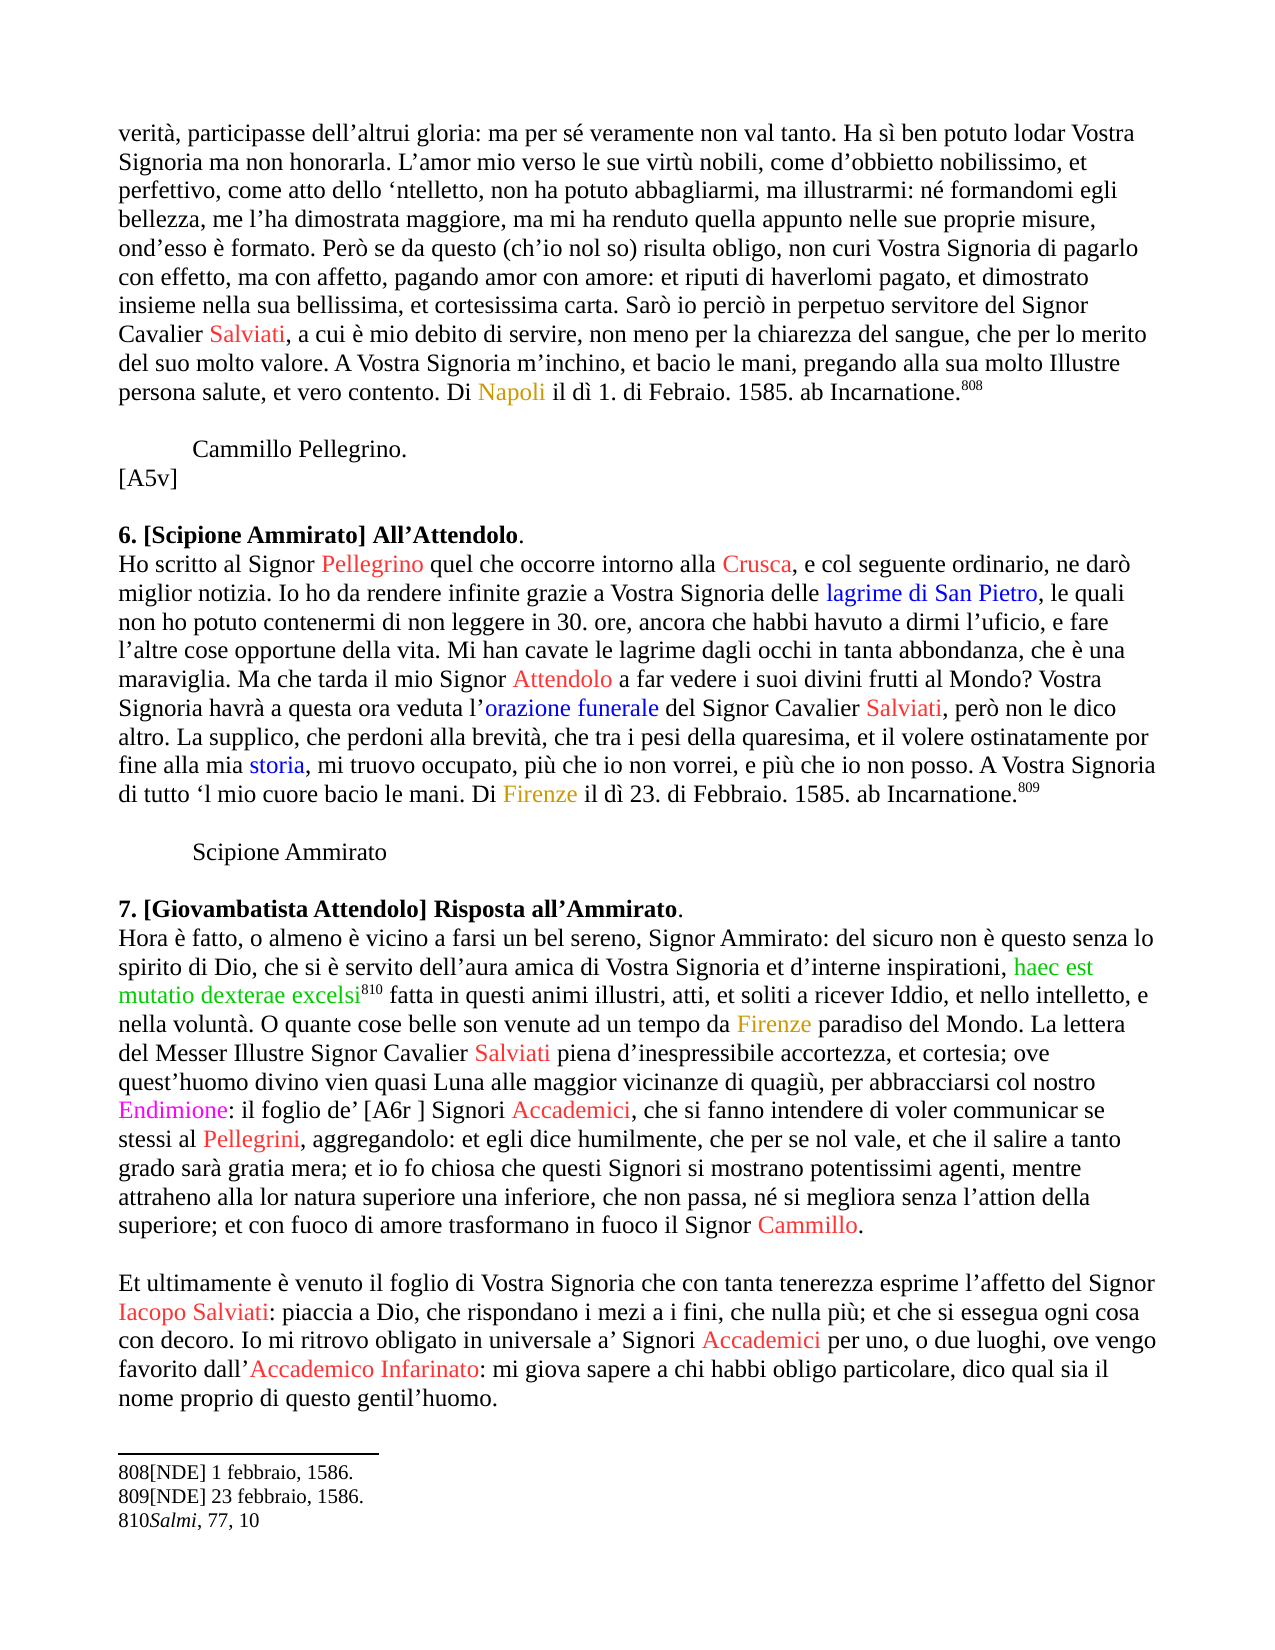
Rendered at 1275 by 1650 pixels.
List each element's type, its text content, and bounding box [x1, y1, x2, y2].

text Cammillo Pellegrino. [118, 434, 1157, 463]
text [NDE] 1 febbraio, 1586. [118, 1460, 1157, 1484]
text verità, participasse dell’altrui gloria: ma per sé veramente non val tanto. Ha sì ben potuto lodar Vostra Signoria ma non honorarla. L’amor mio verso le sue virtù nobili, come d’obbietto nobilissimo, et perfettivo, come atto dello ‘ntelletto, non ha potuto abbagliarmi, ma illustrarmi: né formandomi egli bellezza, me l’ha dimostrata maggiore, ma mi ha renduto quella appunto nelle sue proprie misure, ond’esso è formato. Però se da questo (ch’io nol so) risulta obligo, non curi Vostra Signoria di pagarlo con effetto, ma con affetto, pagando amor con amore: et riputi di haverlomi pagato, et dimostrato insieme nella sua bellissima, et cortesissima carta. Sarò io perciò in perpetuo servitore del Signor Cavalier Salviati, a cui è mio debito di servire, non meno per la chiarezza del sangue, che per lo merito del suo molto valore. A Vostra Signoria m’inchino, et bacio le mani, pregando alla sua molto Illustre persona salute, et vero contento. Di Napoli il dì 1. di Febraio. 1585. ab Incarnatione. [118, 118, 1157, 406]
text Ho scritto al Signor Pellegrino quel che occorre intorno alla Crusca, e col seguente ordinario, ne darò miglior notizia. Io ho da rendere infinite grazie a Vostra Signoria delle lagrime di San Pietro, le quali non ho potuto contenermi di non leggere in 30. ore, ancora che habbi havuto a dirmi l’uficio, e fare l’altre cose opportune della vita. Mi han cavate le lagrime dagli occhi in tanta abbondanza, che è una maraviglia. Ma che tarda il mio Signor Attendolo a far vedere i suoi divini frutti al Mondo? Vostra Signoria havrà a questa ora veduta l’orazione funerale del Signor Cavalier Salviati, però non le dico altro. La supplico, che perdoni alla brevità, che tra i pesi della quaresima, et il volere ostinatamente por fine alla mia storia, mi truovo occupato, più che io non vorrei, e più che io non posso. A Vostra Signoria di tutto ‘l mio cuore bacio le mani. Di Firenze il dì 23. di Febbraio. 1585. ab Incarnatione. [118, 549, 1157, 808]
text [NDE] 23 febbraio, 1586. [118, 1484, 1157, 1508]
text Hora è fatto, o almeno è vicino a farsi un bel sereno, Signor Ammirato: del sicuro non è questo senza lo spirito di Dio, che si è servito dell’aura amica di Vostra Signoria et d’interne inspirationi, haec est mutatio dexterae excelsi fatta in questi animi illustri, atti, et soliti a ricever Iddio, et nello intelletto, e nella voluntà. O quante cose belle son venute ad un tempo da Firenze paradiso del Mondo. La lettera del Messer Illustre Signor Cavalier Salviati piena d’inespressibile accortezza, et cortesia; ove quest’huomo divino vien quasi Luna alle maggior vicinanze di quagiù, per abbracciarsi col nostro Endimione: il foglio de’ [A6r ] Signori Accademici, che si fanno intendere di voler communicar se stessi al Pellegrini, aggregandolo: et egli dice humilmente, che per se nol vale, et che il salire a tanto grado sarà gratia mera; et io fo chiosa che questi Signori si mostrano potentissimi agenti, mentre attraheno alla lor natura superiore una inferiore, che non passa, né si megliora senza l’attion della superiore; et con fuoco di amore trasformano in fuoco il Signor Cammillo. [118, 923, 1157, 1239]
text [A5v] [118, 463, 1157, 492]
text Scipione Ammirato [118, 837, 1157, 866]
text 6. [Scipione Ammirato] All’Attendolo. [118, 521, 1157, 549]
text 7. [Giovambatista Attendolo] Risposta all’Ammirato. [118, 894, 1157, 923]
text Salmi, 77, 10 [118, 1508, 1157, 1532]
text Et ultimamente è venuto il foglio di Vostra Signoria che con tanta tenerezza esprime l’affetto del Signor Iacopo Salviati: piaccia a Dio, che rispondano i mezi a i fini, che nulla più; et che si essegua ogni cosa con decoro. Io mi ritrovo obligato in universale a’ Signori Accademici per uno, o due luoghi, ove vengo favorito dall’Accademico Infarinato: mi giova sapere a chi habbi obligo particolare, dico qual sia il nome proprio di questo gentil’huomo. [118, 1268, 1157, 1412]
